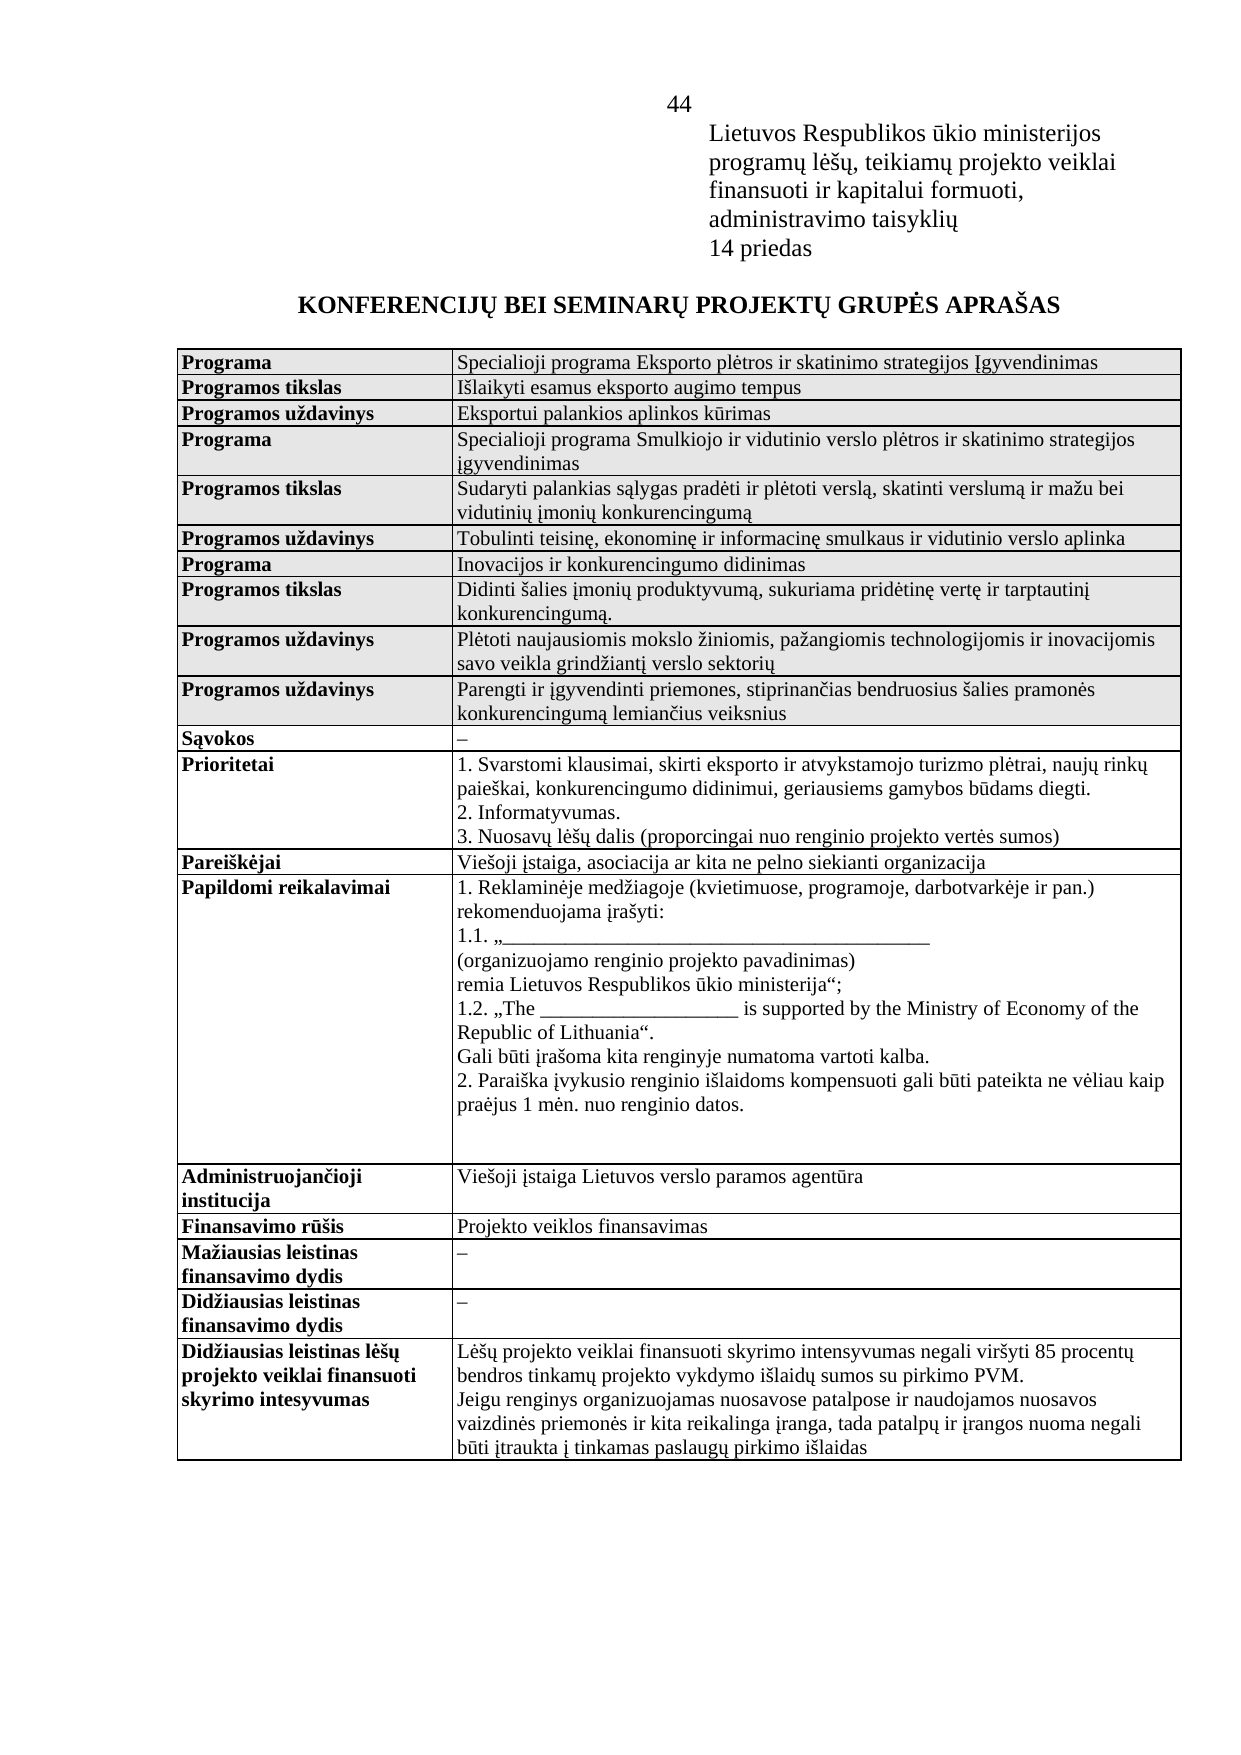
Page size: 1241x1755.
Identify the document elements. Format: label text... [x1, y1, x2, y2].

table_cell Parengti ir įgyvendinti priemones, stiprinančias bendruosius šalies pramonės konkurencingumą lemiančius veiksnius [453, 677, 1180, 725]
table_cell Didžiausias leistinas finansavimo dydis [178, 1290, 452, 1337]
table_cell Finansavimo rūšis [178, 1214, 452, 1238]
table_cell Viešoji įstaiga, asociacija ar kita ne pelno siekianti organizacija [453, 850, 1180, 874]
table_cell Lėšų projekto veiklai finansuoti skyrimo intensyvumas negali viršyti 85 procentų bendros tinkamų projekto vykdymo išlaidų sumos su pirkimo PVM. Jeigu renginys organizuojamas nuosavose patalpose ir naudojamos nuosavos vaizdinės priemonės ir kita reikalinga įranga, tada patalpų ir įrangos nuoma negali būti įtraukta į tinkamas paslaugų pirkimo išlaidas [453, 1339, 1180, 1459]
table_cell Programos tikslas [178, 375, 452, 399]
table_cell Sąvokos [178, 726, 452, 750]
table_cell Mažiausias leistinas finansavimo dydis [178, 1240, 452, 1288]
table_cell Didžiausias leistinas lėšų projekto veiklai finansuoti skyrimo intesyvumas [178, 1339, 452, 1459]
table_cell Papildomi reikalavimai [178, 875, 452, 1163]
text 14 priedas [177, 233, 1181, 262]
table_header Specialioji programa Eksporto plėtros ir skatinimo strategijos Įgyvendinimas [453, 350, 1180, 374]
table_cell 1. Reklaminėje medžiagoje (kvietimuose, programoje, darbotvarkėje ir pan.) rekomenduojama įrašyti: 1.1. „_________________________________________ (organizuojamo renginio projekto pavadinimas) remia Lietuvos Respublikos ūkio ministerija“; 1.2. „The ___________________ is supported by the Ministry of Economy of the Republic of Lithuania“. Gali būti įrašoma kita renginyje numatoma vartoti kalba. 2. Paraiška įvykusio renginio išlaidoms kompensuoti gali būti pateikta ne vėliau kaip praėjus 1 mėn. nuo renginio datos. [453, 875, 1180, 1163]
text KONFERENCIJŲ BEI SEMINARŲ PROJEKTŲ GRUPĖS APRAŠAS [177, 291, 1181, 319]
table_cell Tobulinti teisinę, ekonominę ir informacinę smulkaus ir vidutinio verslo aplinka [453, 526, 1180, 550]
table_cell Programa [178, 552, 452, 576]
table_cell – [453, 1240, 1180, 1288]
text Lietuvos Respublikos ūkio ministerijos [709, 118, 1181, 147]
table_cell Programos uždavinys [178, 677, 452, 725]
text finansuoti ir kapitalui formuoti, [177, 176, 1181, 204]
table_cell Programos tikslas [178, 577, 452, 625]
table_cell – [453, 726, 1180, 750]
table_cell Prioritetai [178, 752, 452, 848]
table_cell 1. Svarstomi klausimai, skirti eksporto ir atvykstamojo turizmo plėtrai, naujų rinkų paieškai, konkurencingumo didinimui, geriausiems gamybos būdams diegti. 2. Informatyvumas. 3. Nuosavų lėšų dalis (proporcingai nuo renginio projekto vertės sumos) [453, 752, 1180, 848]
table_cell Didinti šalies įmonių produktyvumą, sukuriama pridėtinę vertę ir tarptautinį konkurencingumą. [453, 577, 1180, 625]
text programų lėšų, teikiamų projekto veiklai [177, 147, 1181, 176]
table_cell Projekto veiklos finansavimas [453, 1214, 1180, 1238]
table_cell Programa [178, 427, 452, 475]
table_cell Viešoji įstaiga Lietuvos verslo paramos agentūra [453, 1165, 1180, 1212]
text administravimo taisyklių [177, 204, 1181, 233]
table_cell Pareiškėjai [178, 850, 452, 874]
table_cell Programos uždavinys [178, 627, 452, 675]
table_cell Inovacijos ir konkurencingumo didinimas [453, 552, 1180, 576]
table_cell Išlaikyti esamus eksporto augimo tempus [453, 375, 1180, 399]
table_cell Programos tikslas [178, 476, 452, 524]
table_cell Specialioji programa Smulkiojo ir vidutinio verslo plėtros ir skatinimo strategijos įgyvendinimas [453, 427, 1180, 475]
table_cell Administruojančioji institucija [178, 1165, 452, 1212]
table_cell Programos uždavinys [178, 526, 452, 550]
table_header Programa [178, 350, 452, 374]
table_cell Plėtoti naujausiomis mokslo žiniomis, pažangiomis technologijomis ir inovacijomis savo veikla grindžiantį verslo sektorių [453, 627, 1180, 675]
table_cell Sudaryti palankias sąlygas pradėti ir plėtoti verslą, skatinti verslumą ir mažu bei vidutinių įmonių konkurencingumą [453, 476, 1180, 524]
table_cell – [453, 1290, 1180, 1337]
table_cell Eksportui palankios aplinkos kūrimas [453, 401, 1180, 425]
table_cell Programos uždavinys [178, 401, 452, 425]
